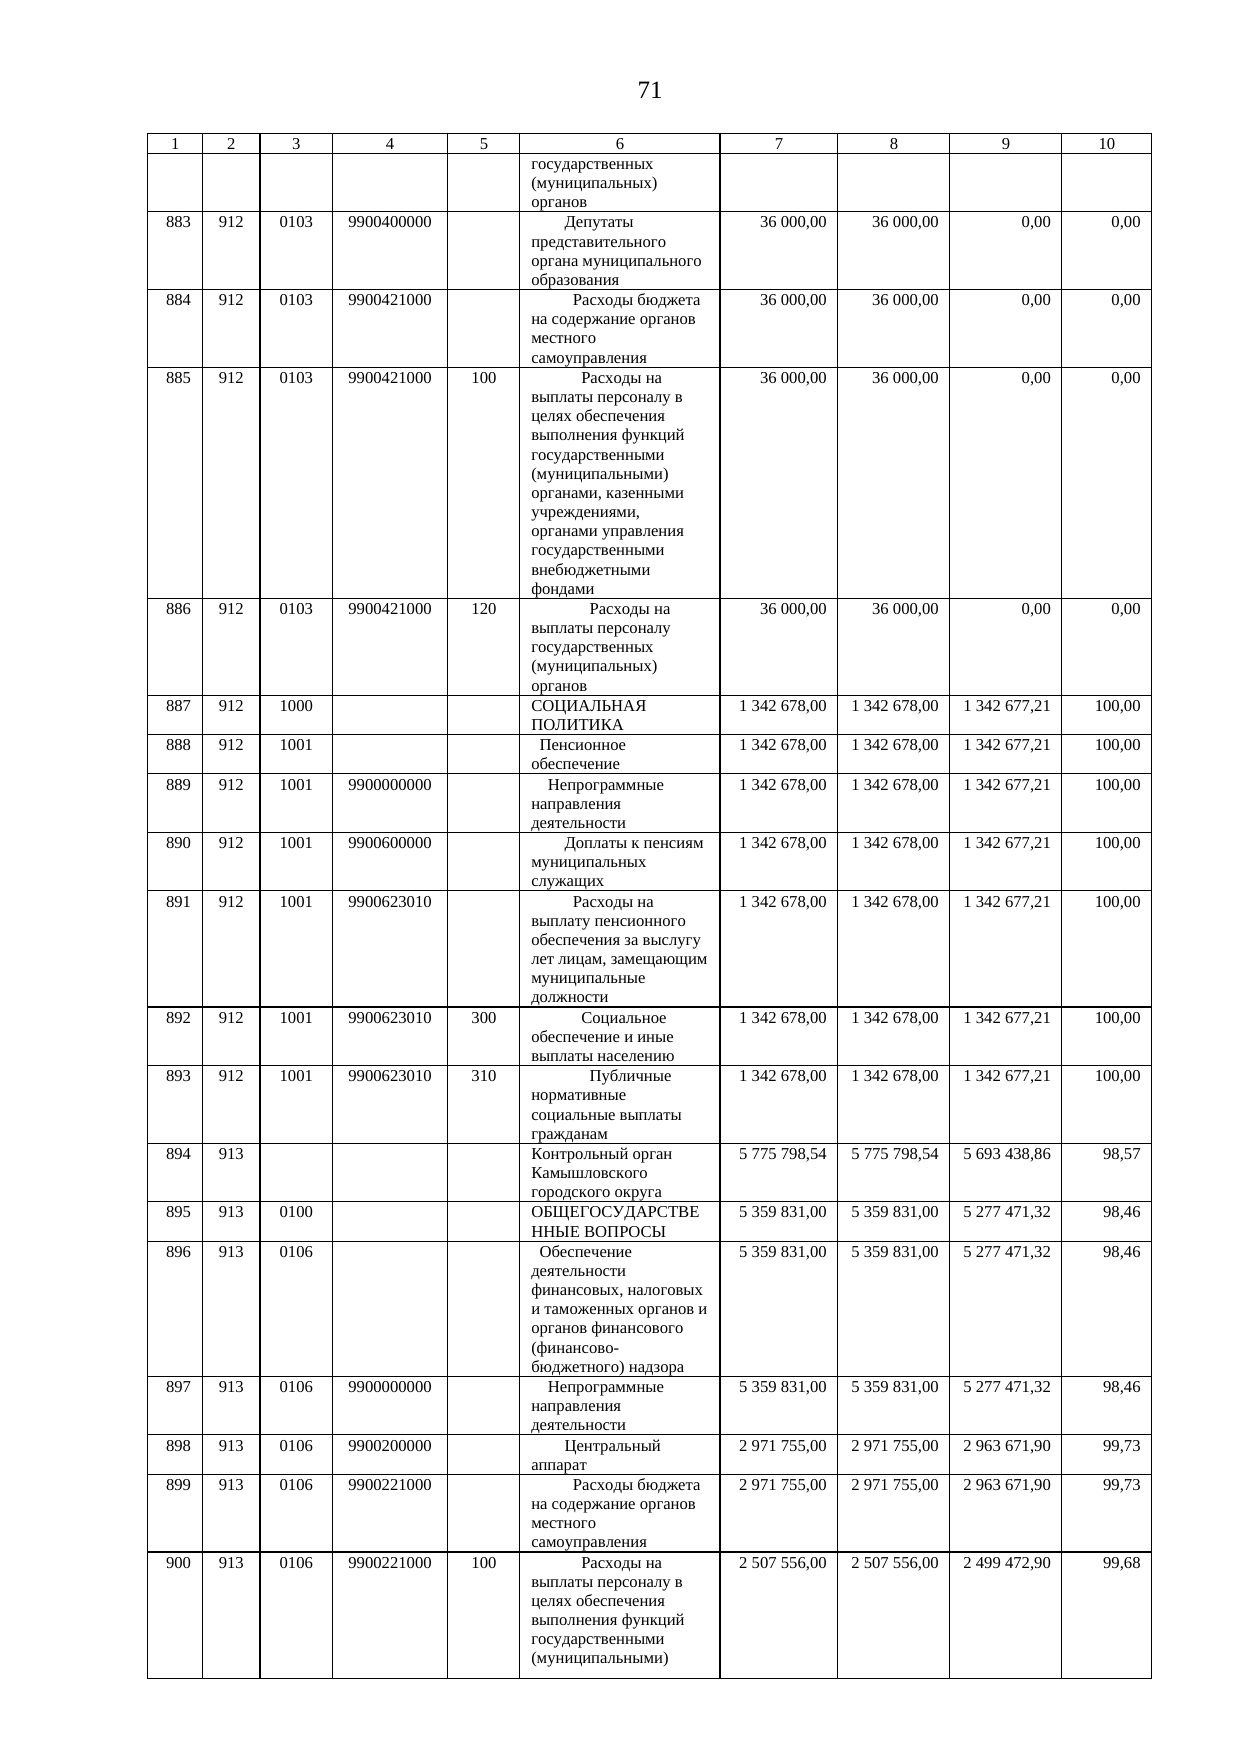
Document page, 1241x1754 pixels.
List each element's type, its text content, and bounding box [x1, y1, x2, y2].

table_cell Расходы на выплаты персоналу государственных (муниципальных) органов [520, 599, 719, 694]
table_cell 36 000,00 [838, 290, 949, 367]
table_cell 1 342 678,00 [721, 774, 837, 832]
table_cell 889 [148, 774, 202, 832]
table_cell 2 971 755,00 [721, 1475, 837, 1551]
table_cell Расходы бюджета на содержание органов местного самоуправления [520, 1475, 719, 1551]
table_cell 9900221000 [333, 1553, 447, 1678]
table_cell 1 342 678,00 [721, 833, 837, 890]
table_cell 0,00 [950, 599, 1061, 694]
table_cell 0,00 [1062, 368, 1151, 598]
table_cell 100,00 [1062, 774, 1151, 832]
table_cell 912 [203, 774, 259, 832]
table_cell 2 499 472,90 [950, 1553, 1061, 1678]
table_header 8 [838, 134, 949, 153]
table_cell 912 [203, 696, 259, 734]
table_cell 912 [203, 212, 259, 289]
table_cell 0106 [261, 1553, 332, 1678]
table_cell 913 [203, 1144, 259, 1201]
table_cell Пенсионное обеспечение [520, 735, 719, 773]
table_cell 1 342 678,00 [721, 1008, 837, 1065]
table_cell 913 [203, 1553, 259, 1678]
table_cell [950, 154, 1061, 211]
table_cell 5 359 831,00 [838, 1377, 949, 1434]
table_cell 0106 [261, 1435, 332, 1474]
table_cell 9900623010 [333, 1008, 447, 1065]
table_cell 36 000,00 [721, 212, 837, 289]
table_cell [448, 891, 519, 1006]
table_cell 886 [148, 599, 202, 694]
table_cell Расходы на выплаты персоналу в целях обеспечения выполнения функций государственными (муниципальными) органами, казенными учреждениями, органами управления государственными внебюджетными фондами [520, 368, 719, 598]
table_cell 900 [148, 1553, 202, 1678]
table_cell 9900623010 [333, 891, 447, 1006]
table_cell 1 342 677,21 [950, 1008, 1061, 1065]
table_header 7 [721, 134, 837, 153]
table_cell 884 [148, 290, 202, 367]
table_cell 0106 [261, 1242, 332, 1376]
table_cell 893 [148, 1066, 202, 1143]
table_cell 2 971 755,00 [838, 1475, 949, 1551]
table_cell [448, 212, 519, 289]
table_cell 9900400000 [333, 212, 447, 289]
table_cell 0103 [261, 599, 332, 694]
table_cell 912 [203, 290, 259, 367]
table_cell 98,57 [1062, 1144, 1151, 1201]
table_cell [448, 696, 519, 734]
table_cell 899 [148, 1475, 202, 1551]
table_cell 5 277 471,32 [950, 1377, 1061, 1434]
table_cell Расходы на выплаты персоналу в целях обеспечения выполнения функций государственными (муниципальными) [520, 1553, 719, 1678]
table_cell 98,46 [1062, 1242, 1151, 1376]
table_cell 913 [203, 1435, 259, 1474]
table_cell 5 277 471,32 [950, 1202, 1061, 1241]
table_cell [261, 1144, 332, 1201]
table_cell 310 [448, 1066, 519, 1143]
table_cell 1 342 678,00 [721, 891, 837, 1006]
table_cell 120 [448, 599, 519, 694]
table_cell 1 342 678,00 [721, 696, 837, 734]
table_cell 2 507 556,00 [721, 1553, 837, 1678]
table_cell 1001 [261, 735, 332, 773]
table_cell Центральный аппарат [520, 1435, 719, 1474]
table_cell 1 342 678,00 [838, 735, 949, 773]
table_cell 0,00 [950, 212, 1061, 289]
table_header 1 [148, 134, 202, 153]
table_cell 9900600000 [333, 833, 447, 890]
table_cell 98,46 [1062, 1377, 1151, 1434]
table_header 2 [203, 134, 259, 153]
table_cell 898 [148, 1435, 202, 1474]
table_cell 9900421000 [333, 368, 447, 598]
table_cell 913 [203, 1377, 259, 1434]
table_cell 9900000000 [333, 774, 447, 832]
table_cell [448, 1202, 519, 1241]
table_cell Депутаты представительного органа муниципального образования [520, 212, 719, 289]
table_cell Непрограммные направления деятельности [520, 1377, 719, 1434]
table_cell 5 775 798,54 [721, 1144, 837, 1201]
table_cell [448, 1242, 519, 1376]
table_cell 891 [148, 891, 202, 1006]
table_cell 887 [148, 696, 202, 734]
table_cell 100 [448, 368, 519, 598]
table_cell 894 [148, 1144, 202, 1201]
table_cell 1001 [261, 774, 332, 832]
table_cell 888 [148, 735, 202, 773]
table_cell [333, 1242, 447, 1376]
table_cell 9900000000 [333, 1377, 447, 1434]
table_cell 9900623010 [333, 1066, 447, 1143]
table_header 6 [520, 134, 719, 153]
table_cell государственных (муниципальных) органов [520, 154, 719, 211]
table_cell 5 359 831,00 [838, 1242, 949, 1376]
table_header 4 [333, 134, 447, 153]
table_cell Непрограммные направления деятельности [520, 774, 719, 832]
table_cell [333, 696, 447, 734]
table_cell 1001 [261, 1066, 332, 1143]
table_cell 883 [148, 212, 202, 289]
table_header 5 [448, 134, 519, 153]
table_cell 5 359 831,00 [721, 1242, 837, 1376]
table_cell 0103 [261, 290, 332, 367]
table_cell 9900200000 [333, 1435, 447, 1474]
table_cell 300 [448, 1008, 519, 1065]
table_cell 1 342 678,00 [838, 1008, 949, 1065]
table_cell 100,00 [1062, 891, 1151, 1006]
table_cell 0103 [261, 368, 332, 598]
table_cell 100,00 [1062, 696, 1151, 734]
table_cell 2 971 755,00 [838, 1435, 949, 1474]
table_cell 9900421000 [333, 290, 447, 367]
table_cell 1 342 678,00 [721, 735, 837, 773]
table_cell 5 277 471,32 [950, 1242, 1061, 1376]
table_cell 912 [203, 735, 259, 773]
table_cell [838, 154, 949, 211]
table_cell 36 000,00 [721, 368, 837, 598]
table_cell 1 342 677,21 [950, 774, 1061, 832]
table_cell 5 359 831,00 [721, 1377, 837, 1434]
table_cell 9900221000 [333, 1475, 447, 1551]
table_cell 100,00 [1062, 735, 1151, 773]
table_cell 5 693 438,86 [950, 1144, 1061, 1201]
table_cell [448, 735, 519, 773]
table_cell 1 342 678,00 [721, 1066, 837, 1143]
table_cell [721, 154, 837, 211]
table_cell 99,68 [1062, 1553, 1151, 1678]
table_cell 100,00 [1062, 833, 1151, 890]
table_cell 895 [148, 1202, 202, 1241]
table_cell 0,00 [1062, 290, 1151, 367]
table_cell ОБЩЕГОСУДАРСТВЕННЫЕ ВОПРОСЫ [520, 1202, 719, 1241]
table_cell 913 [203, 1475, 259, 1551]
table_cell 36 000,00 [838, 599, 949, 694]
table_cell 0100 [261, 1202, 332, 1241]
table_cell 98,46 [1062, 1202, 1151, 1241]
table_cell 0,00 [950, 290, 1061, 367]
table_cell 1 342 678,00 [838, 1066, 949, 1143]
table_cell 100 [448, 1553, 519, 1678]
table_cell 5 775 798,54 [838, 1144, 949, 1201]
table_cell [448, 833, 519, 890]
table_cell 1001 [261, 1008, 332, 1065]
table_header 9 [950, 134, 1061, 153]
table_cell 912 [203, 1008, 259, 1065]
table_cell 100,00 [1062, 1008, 1151, 1065]
table_cell 2 971 755,00 [721, 1435, 837, 1474]
table_cell 885 [148, 368, 202, 598]
table_cell 99,73 [1062, 1435, 1151, 1474]
table_cell 912 [203, 891, 259, 1006]
table_cell 36 000,00 [838, 212, 949, 289]
table_cell 99,73 [1062, 1475, 1151, 1551]
table_cell Доплаты к пенсиям муниципальных служащих [520, 833, 719, 890]
table_cell [148, 154, 202, 211]
table_cell [203, 154, 259, 211]
table_cell 1 342 677,21 [950, 891, 1061, 1006]
table_cell 912 [203, 1066, 259, 1143]
table_cell 1 342 677,21 [950, 833, 1061, 890]
table_cell 36 000,00 [721, 599, 837, 694]
table_cell 892 [148, 1008, 202, 1065]
table_cell [333, 1202, 447, 1241]
table_cell 1 342 678,00 [838, 833, 949, 890]
table_cell [1062, 154, 1151, 211]
table_cell 9900421000 [333, 599, 447, 694]
table_cell 1 342 678,00 [838, 696, 949, 734]
table_cell 2 963 671,90 [950, 1475, 1061, 1551]
table_cell 0106 [261, 1377, 332, 1434]
table_cell 2 507 556,00 [838, 1553, 949, 1678]
table_cell [448, 1475, 519, 1551]
table_cell [448, 1435, 519, 1474]
table_cell 1 342 677,21 [950, 696, 1061, 734]
table_cell 0,00 [950, 368, 1061, 598]
table_cell 912 [203, 368, 259, 598]
table_cell 36 000,00 [838, 368, 949, 598]
table_header 10 [1062, 134, 1151, 153]
table_cell [448, 1144, 519, 1201]
table_cell [261, 154, 332, 211]
table_cell 0,00 [1062, 212, 1151, 289]
table_cell 1 342 677,21 [950, 735, 1061, 773]
table_cell 5 359 831,00 [838, 1202, 949, 1241]
table_cell 0,00 [1062, 599, 1151, 694]
table_cell 912 [203, 833, 259, 890]
table_header 3 [261, 134, 332, 153]
table_cell 0106 [261, 1475, 332, 1551]
table_cell 913 [203, 1242, 259, 1376]
table_cell 1001 [261, 833, 332, 890]
table_cell 890 [148, 833, 202, 890]
table_cell Контрольный орган Камышловского городского округа [520, 1144, 719, 1201]
table_cell [448, 154, 519, 211]
table_cell 2 963 671,90 [950, 1435, 1061, 1474]
table_cell 0103 [261, 212, 332, 289]
table_cell 36 000,00 [721, 290, 837, 367]
table_cell 100,00 [1062, 1066, 1151, 1143]
table_cell 1 342 678,00 [838, 891, 949, 1006]
table_cell 896 [148, 1242, 202, 1376]
table_cell Публичные нормативные социальные выплаты гражданам [520, 1066, 719, 1143]
table_cell 1001 [261, 891, 332, 1006]
table_cell [333, 154, 447, 211]
table_cell [333, 1144, 447, 1201]
table_cell СОЦИАЛЬНАЯ ПОЛИТИКА [520, 696, 719, 734]
table_cell 5 359 831,00 [721, 1202, 837, 1241]
table_cell 1 342 677,21 [950, 1066, 1061, 1143]
table_cell 913 [203, 1202, 259, 1241]
table_cell 897 [148, 1377, 202, 1434]
table_cell [333, 735, 447, 773]
table_cell Расходы бюджета на содержание органов местного самоуправления [520, 290, 719, 367]
table_cell 1000 [261, 696, 332, 734]
table_cell 912 [203, 599, 259, 694]
table_cell [448, 290, 519, 367]
table_cell Обеспечение деятельности финансовых, налоговых и таможенных органов и органов финансового (финансово-бюджетного) надзора [520, 1242, 719, 1376]
table_cell [448, 774, 519, 832]
table_cell 1 342 678,00 [838, 774, 949, 832]
table_cell Расходы на выплату пенсионного обеспечения за выслугу лет лицам, замещающим муниципальные должности [520, 891, 719, 1006]
table_cell Социальное обеспечение и иные выплаты населению [520, 1008, 719, 1065]
table_cell [448, 1377, 519, 1434]
